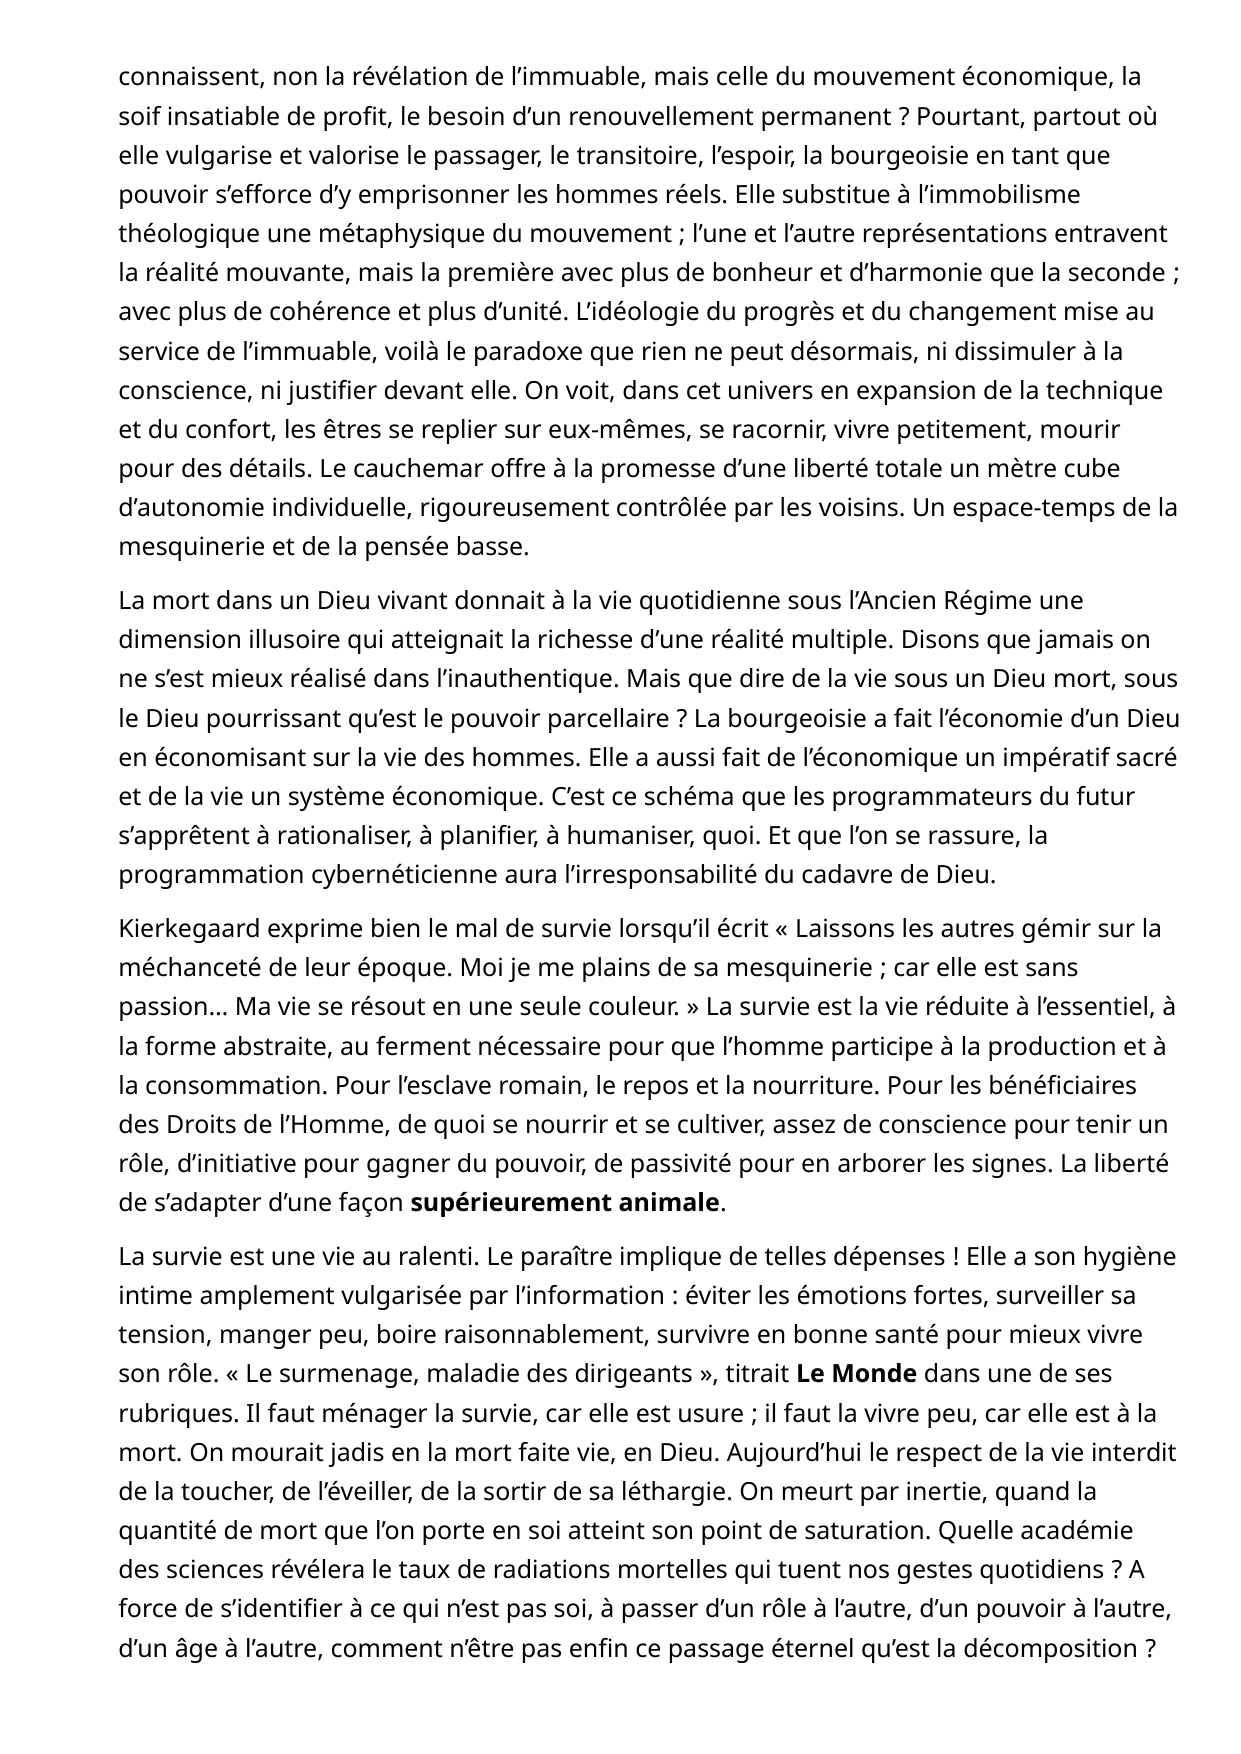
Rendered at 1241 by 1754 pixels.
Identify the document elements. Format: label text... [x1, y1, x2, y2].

text Kierkegaard exprime bien le mal de survie lorsqu’il écrit « Laissons les autres gémir sur la méchanceté de leur époque. Moi je me plains de sa mesquinerie ; car elle est sans passion… Ma vie se résout en une seule couleur. » La survie est la vie réduite à l’essentiel, à la forme abstraite, au ferment nécessaire pour que l’homme participe à la production et à la consommation. Pour l’esclave romain, le repos et la nourriture. Pour les bénéficiaires des Droits de l’Homme, de quoi se nourrir et se cultiver, assez de conscience pour tenir un rôle, d’initiative pour gagner du pouvoir, de passivité pour en arborer les signes. La liberté de s’adapter d’une façon supérieurement animale. [118, 911, 1181, 1219]
text La survie est une vie au ralenti. Le paraître implique de telles dépenses ! Elle a son hygiène intime amplement vulgarisée par l’information : éviter les émotions fortes, surveiller sa tension, manger peu, boire raisonnablement, survivre en bonne santé pour mieux vivre son rôle. « Le surmenage, maladie des dirigeants », titrait Le Monde dans une de ses rubriques. Il faut ménager la survie, car elle est usure ; il faut la vivre peu, car elle est à la mort. On mourait jadis en la mort faite vie, en Dieu. Aujourd’hui le respect de la vie interdit de la toucher, de l’éveiller, de la sortir de sa léthargie. On meurt par inertie, quand la quantité de mort que l’on porte en soi atteint son point de saturation. Quelle académie des sciences révélera le taux de radiations mortelles qui tuent nos gestes quotidiens ? A force de s’identifier à ce qui n’est pas soi, à passer d’un rôle à l’autre, d’un pouvoir à l’autre, d’un âge à l’autre, comment n’être pas enfin ce passage éternel qu’est la décomposition ? [118, 1239, 1181, 1664]
text connaissent, non la révélation de l’immuable, mais celle du mouvement économique, la soif insatiable de profit, le besoin d’un renouvellement permanent ? Pourtant, partout où elle vulgarise et valorise le passager, le transitoire, l’espoir, la bourgeoisie en tant que pouvoir s’efforce d’y emprisonner les hommes réels. Elle substitue à l’immobilisme théologique une métaphysique du mouvement ; l’une et l’autre représentations entravent la réalité mouvante, mais la première avec plus de bonheur et d’harmonie que la seconde ; avec plus de cohérence et plus d’unité. L’idéologie du progrès et du changement mise au service de l’immuable, voilà le paradoxe que rien ne peut désormais, ni dissimuler à la conscience, ni justifier devant elle. On voit, dans cet univers en expansion de la technique et du confort, les êtres se replier sur eux-mêmes, se racornir, vivre petitement, mourir pour des détails. Le cauchemar offre à la promesse d’une liberté totale un mètre cube d’autonomie individuelle, rigoureusement contrôlée par les voisins. Un espace-temps de la mesquinerie et de la pensée basse. [118, 59, 1181, 563]
text La mort dans un Dieu vivant donnait à la vie quotidienne sous l’Ancien Régime une dimension illusoire qui atteignait la richesse d’une réalité multiple. Disons que jamais on ne s’est mieux réalisé dans l’inauthentique. Mais que dire de la vie sous un Dieu mort, sous le Dieu pourrissant qu’est le pouvoir parcellaire ? La bourgeoisie a fait l’économie d’un Dieu en économisant sur la vie des hommes. Elle a aussi fait de l’économique un impératif sacré et de la vie un système économique. C’est ce schéma que les programmateurs du futur s’apprêtent à rationaliser, à planifier, à humaniser, quoi. Et que l’on se rassure, la programmation cybernéticienne aura l’irresponsabilité du cadavre de Dieu. [118, 583, 1181, 891]
